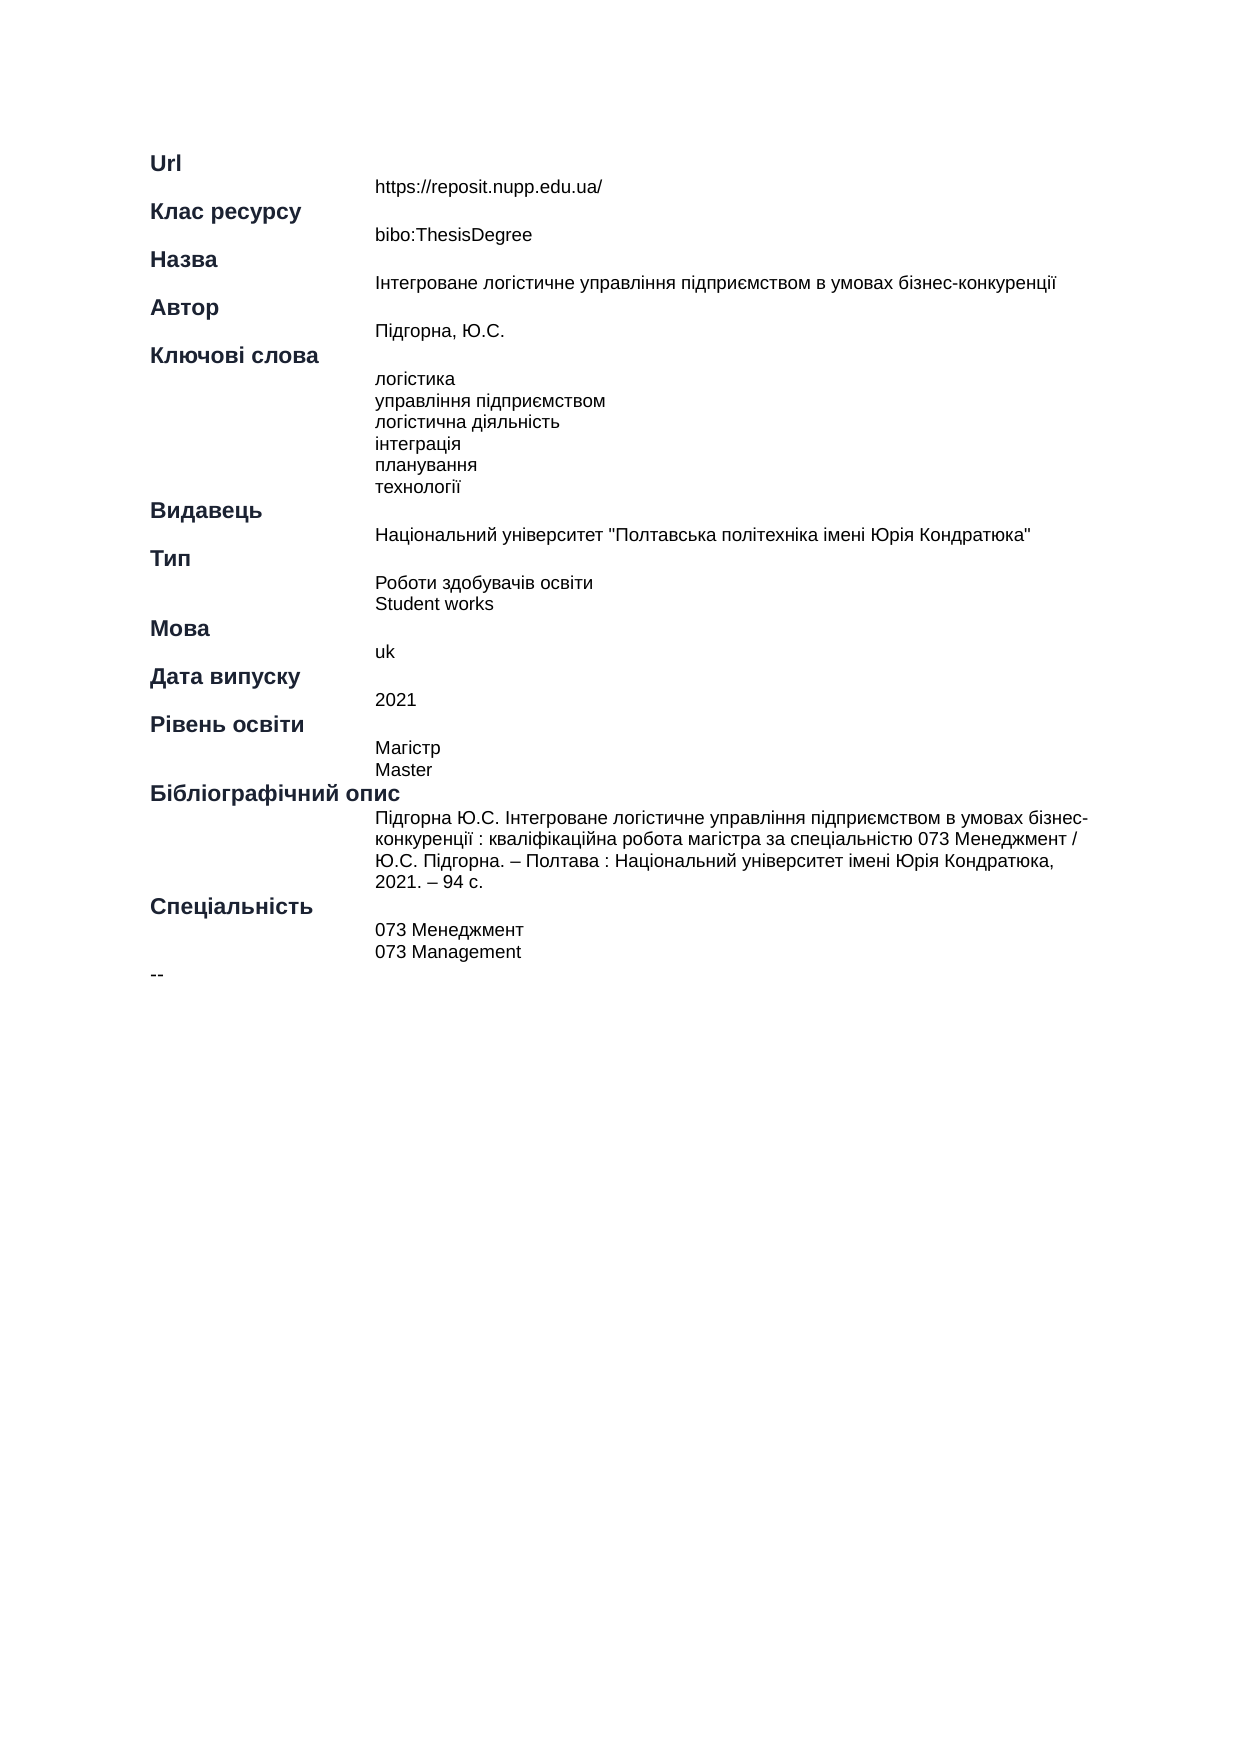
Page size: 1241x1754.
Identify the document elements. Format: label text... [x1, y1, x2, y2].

text Бібліографічний опис [150, 780, 1090, 806]
text Національний університет "Полтавська політехніка імені Юрія Кондратюка" [375, 524, 1090, 545]
text Магістр [375, 737, 1090, 758]
text Інтегроване логістичне управління підприємством в умовах бізнес-конкуренції [375, 272, 1090, 294]
text 2021 [375, 689, 1090, 711]
text Спеціальність [150, 893, 1090, 919]
text управління підприємством [375, 389, 1090, 411]
text інтеграція [375, 433, 1090, 454]
text Підгорна Ю.С. Інтегроване логістичне управління підприємством в умовах бізнес-конкуренції : кваліфікаційна робота магістра за спеціальністю 073 Менеджмент / Ю.С. Підгорна. – Полтава : Національний університет імені Юрія Кондратюка, 2021. – 94 с. [375, 806, 1090, 893]
text Клас ресурсу [150, 198, 1090, 224]
text Master [375, 758, 1090, 780]
text Url [150, 150, 1090, 176]
text Ключові слова [150, 342, 1090, 368]
text Назва [150, 246, 1090, 272]
text Автор [150, 294, 1090, 320]
text Дата випуску [150, 663, 1090, 689]
text логістична діяльність [375, 411, 1090, 433]
text -- [150, 962, 1090, 986]
text bibo:ThesisDegree [375, 224, 1090, 246]
text Тип [150, 545, 1090, 572]
text 073 Management [375, 941, 1090, 962]
text Рівень освіти [150, 711, 1090, 737]
text 073 Менеджмент [375, 919, 1090, 941]
text Видавець [150, 497, 1090, 524]
text https://reposit.nupp.edu.ua/ [375, 176, 1090, 198]
text Мова [150, 615, 1090, 641]
text Student works [375, 593, 1090, 615]
text логістика [375, 368, 1090, 389]
text Підгорна, Ю.С. [375, 320, 1090, 342]
text Роботи здобувачів освіти [375, 572, 1090, 593]
text uk [375, 641, 1090, 663]
text технології [375, 476, 1090, 497]
text планування [375, 454, 1090, 476]
